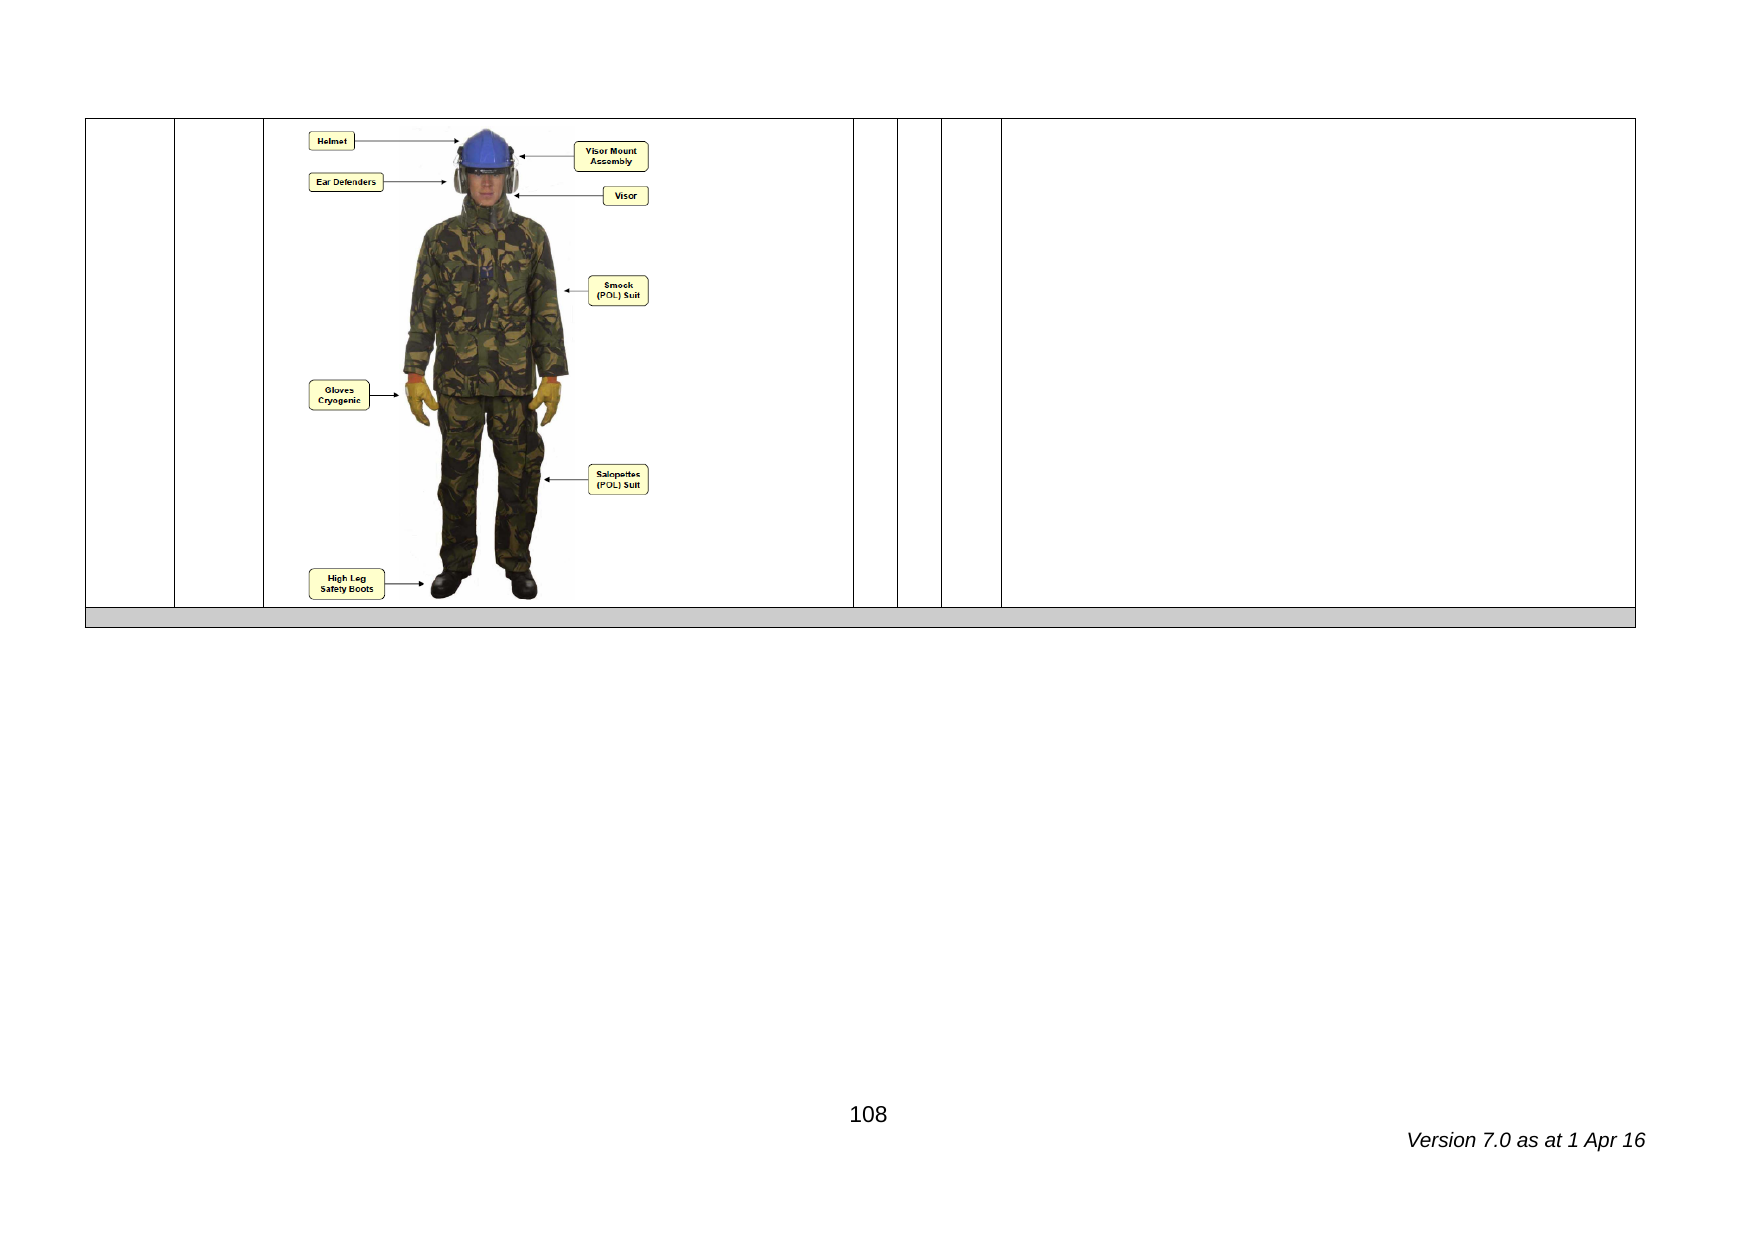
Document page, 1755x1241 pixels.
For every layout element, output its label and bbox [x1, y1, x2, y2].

table_cell [86, 119, 174, 607]
table_cell [264, 119, 277, 607]
table_cell [175, 119, 263, 607]
table_cell [86, 608, 1635, 627]
table_cell [854, 119, 897, 607]
table_cell [898, 119, 941, 607]
table_cell [942, 119, 1001, 607]
table_cell [1002, 119, 1635, 607]
table_cell [684, 119, 853, 607]
